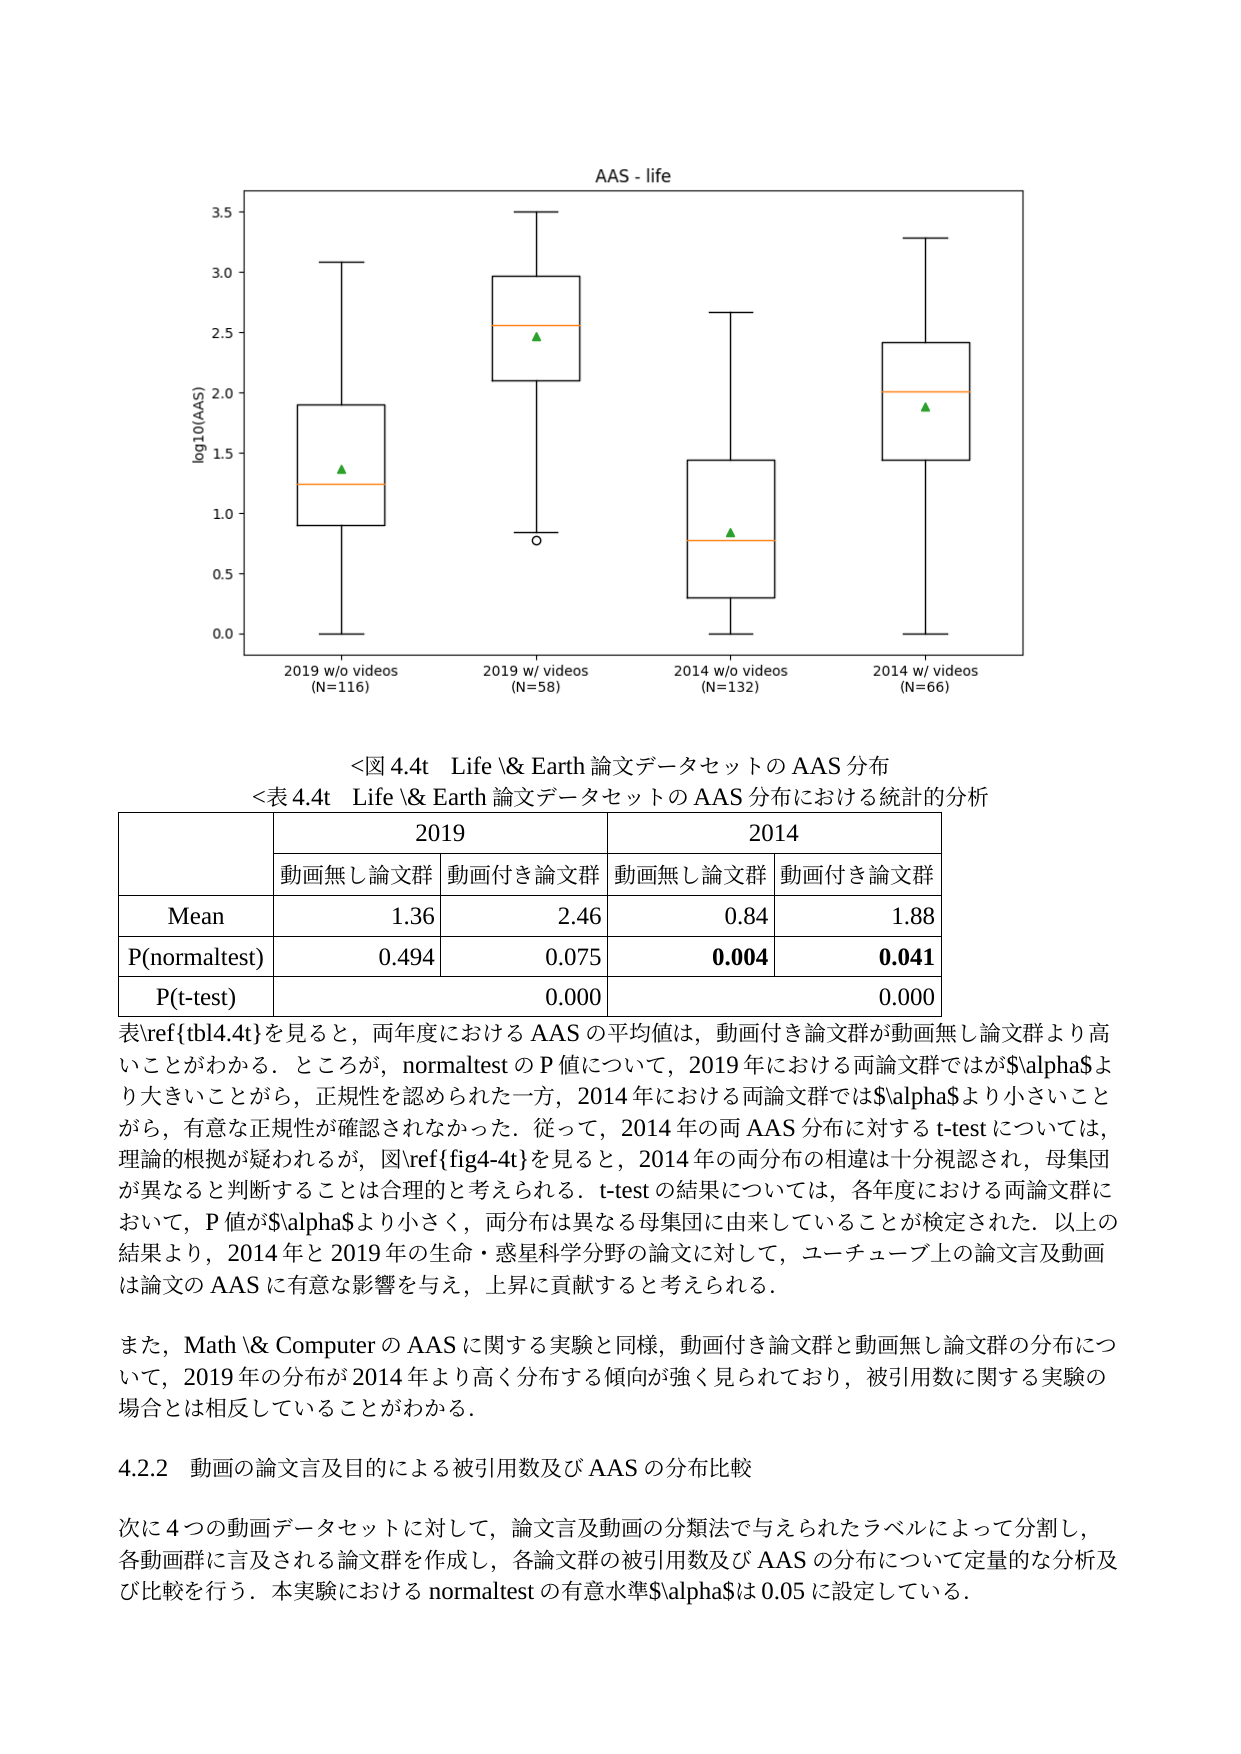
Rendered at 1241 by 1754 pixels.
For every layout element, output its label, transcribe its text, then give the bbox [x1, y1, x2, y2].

table_cell 0.000 [274, 977, 607, 1016]
table_cell 2.46 [441, 896, 607, 936]
table_cell 1.36 [274, 896, 440, 936]
table_cell 0.84 [608, 896, 774, 936]
text また，Math \& ComputerのAASに関する実験と同様，動画付き論文群と動画無し論文群の分布について，2019年の分布が2014年より高く分布する傾向が強く見られており，被引用数に関する実験の場合とは相反していることがわかる． [118, 1328, 1122, 1423]
table_cell 1.88 [775, 896, 941, 936]
text 4.2.2 動画の論文言及目的による被引用数及びAASの分布比較 [118, 1451, 1122, 1483]
table_cell 0.000 [608, 977, 941, 1016]
table_cell 動画無し論文群 [274, 854, 440, 895]
table_cell P(normaltest) [119, 937, 273, 976]
table_header 2019 [274, 813, 607, 852]
text <表4.4t Life \& Earth論文データセットのAAS分布における統計的分析 [118, 781, 1122, 812]
table_cell 0.494 [274, 937, 440, 976]
table_cell 0.041 [775, 937, 941, 976]
table_cell Mean [119, 896, 273, 936]
table_cell 動画付き論文群 [775, 854, 941, 895]
table_cell 動画付き論文群 [441, 854, 607, 895]
table_cell 動画無し論文群 [608, 854, 774, 895]
table_cell 0.075 [441, 937, 607, 976]
text 次に4つの動画データセットに対して，論文言及動画の分類法で与えられたラベルによって分割し，各動画群に言及される論文群を作成し，各論文群の被引用数及びAASの分布について定量的な分析及び比較を行う．本実験におけるnormaltestの有意水準$\alpha$は0.05に設定している． [118, 1512, 1122, 1606]
table_cell P(t-test) [119, 977, 273, 1016]
table_header [119, 813, 273, 895]
text <図4.4t Life \& Earth論文データセットのAAS分布 [118, 749, 1122, 781]
table_header 2014 [608, 813, 941, 852]
table_cell 0.004 [608, 937, 774, 976]
picture [118, 118, 1123, 721]
text 表\ref{tbl4.4t}を見ると，両年度におけるAASの平均値は，動画付き論文群が動画無し論文群より高いことがわかる．ところが，normaltestのP値について，2019年における両論文群ではが$\alpha$より大きいことがら，正規性を認められた一方，2014年における両論文群では$\alpha$より小さいことがら，有意な正規性が確認されなかった．従って，2014年の両AAS分布に対するt-testについては，理論的根拠が疑われるが，図\ref{fig4-4t}を見ると，2014年の両分布の相違は十分視認され，母集団が異なると判断することは合理的と考えられる．t-testの結果については，各年度における両論文群において，P値が$\alpha$より小さく，両分布は異なる母集団に由来していることが検定された．以上の結果より，2014年と2019年の生命・惑星科学分野の論文に対して，ユーチューブ上の論文言及動画は論文のAASに有意な影響を与え，上昇に貢献すると考えられる． [118, 1016, 1122, 1299]
